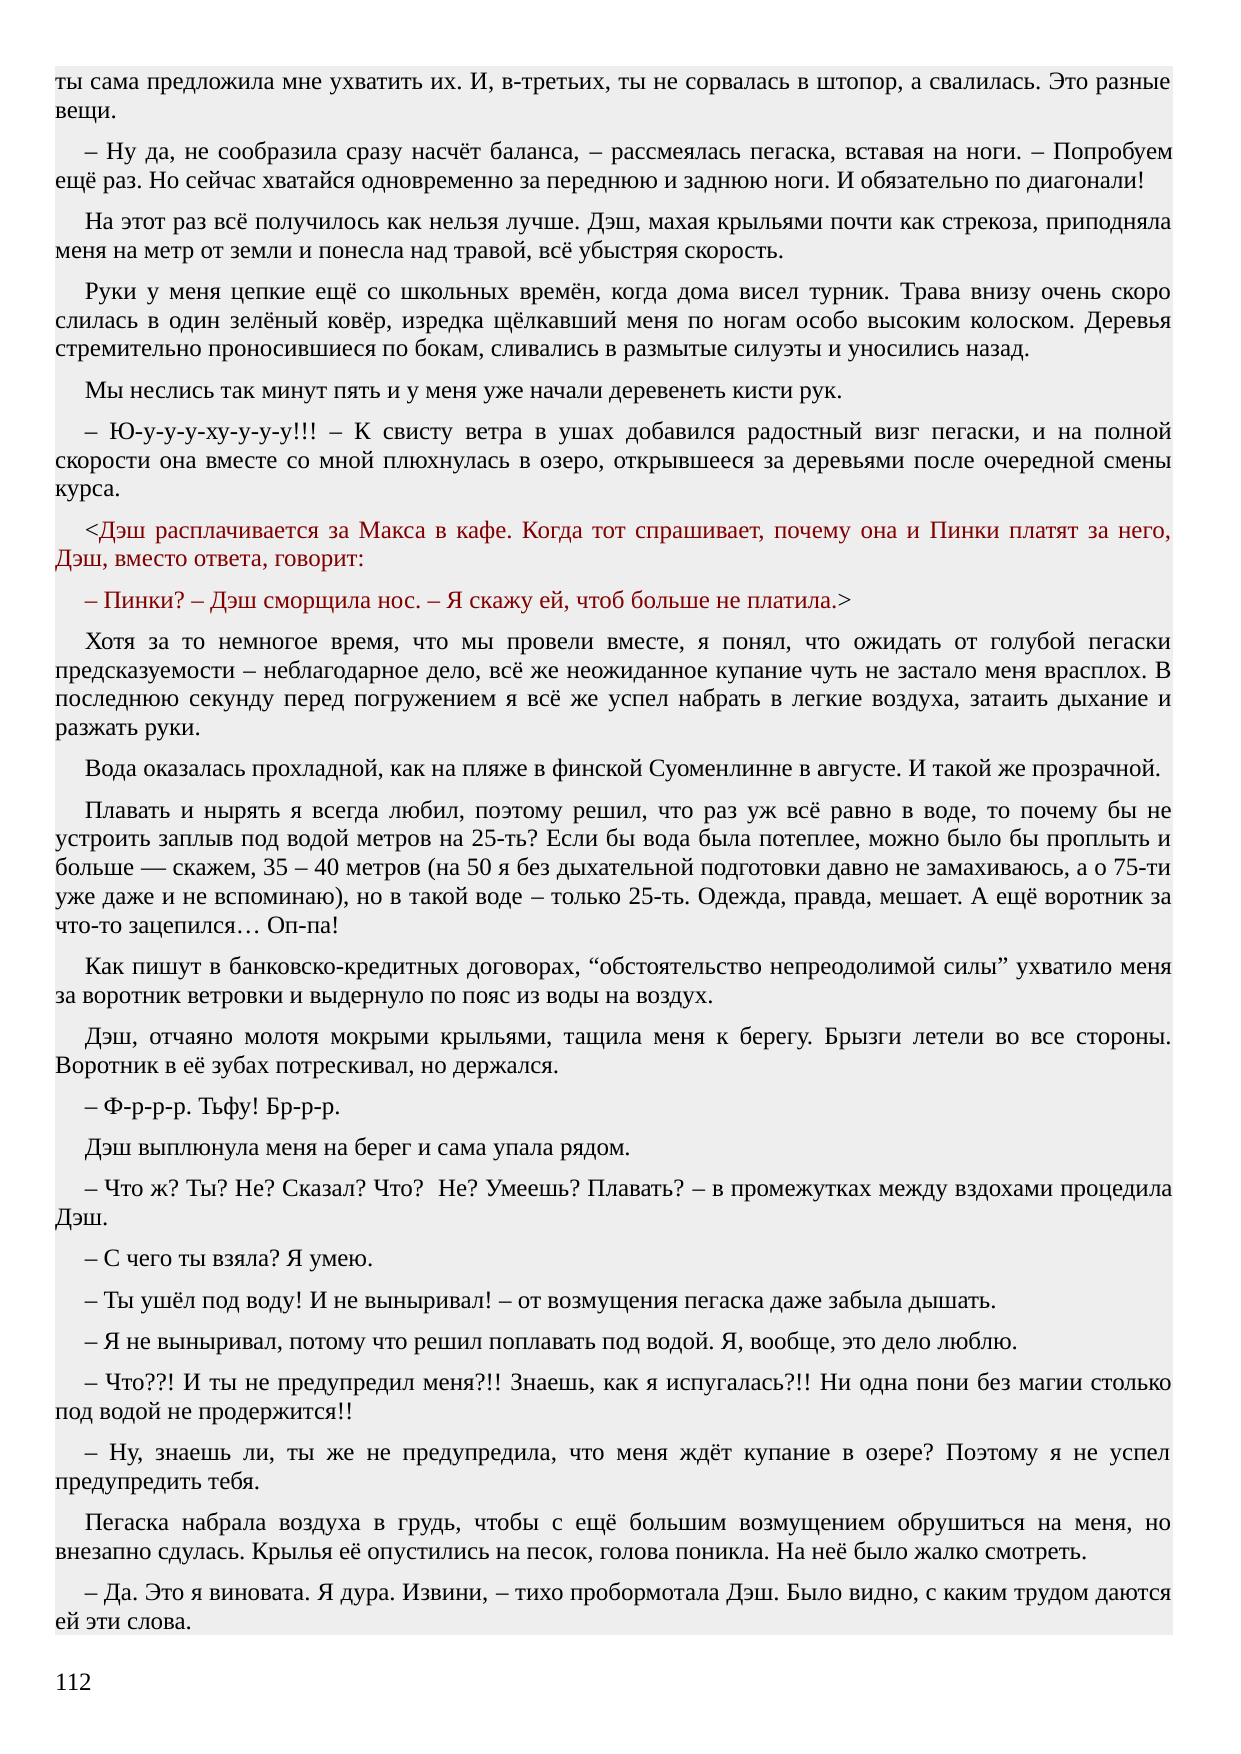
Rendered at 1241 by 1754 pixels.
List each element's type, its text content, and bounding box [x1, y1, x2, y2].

text Вода оказалась прохладной, как на пляже в финской Суоменлинне в августе. И такой же прозрачной. [55, 753, 1173, 782]
text Мы неслись так минут пять и у меня уже начали деревенеть кисти рук. [55, 375, 1173, 403]
text Как пишут в банковско-кредитных договорах, “обстоятельство непреодолимой силы” ухватило меня за воротник ветровки и выдернуло по пояс из воды на воздух. [55, 951, 1173, 1008]
text ты сама предложила мне ухватить их. И, в-третьих, ты не сорвалась в штопор, а свалилась. Это разные вещи. [55, 66, 1173, 123]
text – Ю-у-у-у-ху-у-у-у!!! – К свисту ветра в ушах добавился радостный визг пегаски, и на полной скорости она вместе со мной плюхнулась в озеро, открывшееся за деревьями после очередной смены курса. [55, 416, 1173, 502]
text – С чего ты взяла? Я умею. [55, 1243, 1173, 1272]
text – Ты ушёл под воду! И не выныривал! – от возмущения пегаска даже забыла дышать. [55, 1285, 1173, 1313]
text – Ну, знаешь ли, ты же не предупредила, что меня ждёт купание в озере? Поэтому я не успел предупредить тебя. [55, 1437, 1173, 1495]
text – Я не выныривал, потому что решил поплавать под водой. Я, вообще, это дело люблю. [55, 1326, 1173, 1355]
text – Что ж? Ты? Не? Сказал? Что? Не? Умеешь? Плавать? – в промежутках между вздохами процедила Дэш. [55, 1173, 1173, 1231]
text <Дэш расплачивается за Макса в кафе. Когда тот спрашивает, почему она и Пинки платят за него, Дэш, вместо ответа, говорит: [55, 515, 1173, 572]
text – Что??! И ты не предупредил меня?!! Знаешь, как я испугалась?!! Ни одна пони без магии столько под водой не продержится!! [55, 1367, 1173, 1425]
text Руки у меня цепкие ещё со школьных времён, когда дома висел турник. Трава внизу очень скоро слилась в один зелёный ковёр, изредка щёлкавший меня по ногам особо высоким колоском. Деревья стремительно проносившиеся по бокам, сливались в размытые силуэты и уносились назад. [55, 276, 1173, 362]
text Пегаска набрала воздуха в грудь, чтобы с ещё большим возмущением обрушиться на меня, но внезапно сдулась. Крылья её опустились на песок, голова поникла. На неё было жалко смотреть. [55, 1507, 1173, 1565]
text Плавать и нырять я всегда любил, поэтому решил, что раз уж всё равно в воде, то почему бы не устроить заплыв под водой метров на 25-ть? Если бы вода была потеплее, можно было бы проплыть и больше — скажем, 35 – 40 метров (на 50 я без дыхательной подготовки давно не замахиваюсь, а о 75-ти уже даже и не вспоминаю), но в такой воде – только 25-ть. Одежда, правда, мешает. А ещё воротник за что-то зацепился… Оп-па! [55, 795, 1173, 938]
text На этот раз всё получилось как нельзя лучше. Дэш, махая крыльями почти как стрекоза, приподняла меня на метр от земли и понесла над травой, всё убыстряя скорость. [55, 206, 1173, 263]
text – Да. Это я виновата. Я дура. Извини, – тихо пробормотала Дэш. Было видно, с каким трудом даются ей эти слова. [55, 1577, 1173, 1635]
text Дэш выплюнула меня на берег и сама упала рядом. [55, 1132, 1173, 1161]
text – Ну да, не сообразила сразу насчёт баланса, – рассмеялась пегаска, вставая на ноги. – Попробуем ещё раз. Но сейчас хватайся одновременно за переднюю и заднюю ноги. И обязательно по диагонали! [55, 136, 1173, 193]
text – Ф-р-р-р. Тьфу! Бр-р-р. [55, 1091, 1173, 1120]
text Дэш, отчаяно молотя мокрыми крыльями, тащила меня к берегу. Брызги летели во все стороны. Воротник в её зубах потрескивал, но держался. [55, 1021, 1173, 1078]
text Хотя за то немногое время, что мы провели вместе, я понял, что ожидать от голубой пегаски предсказуемости – неблагодарное дело, всё же неожиданное купание чуть не застало меня врасплох. В последнюю секунду перед погружением я всё же успел набрать в легкие воздуха, затаить дыхание и разжать руки. [55, 626, 1173, 741]
text – Пинки? – Дэш сморщила нос. – Я скажу ей, чтоб больше не платила.> [55, 585, 1173, 613]
